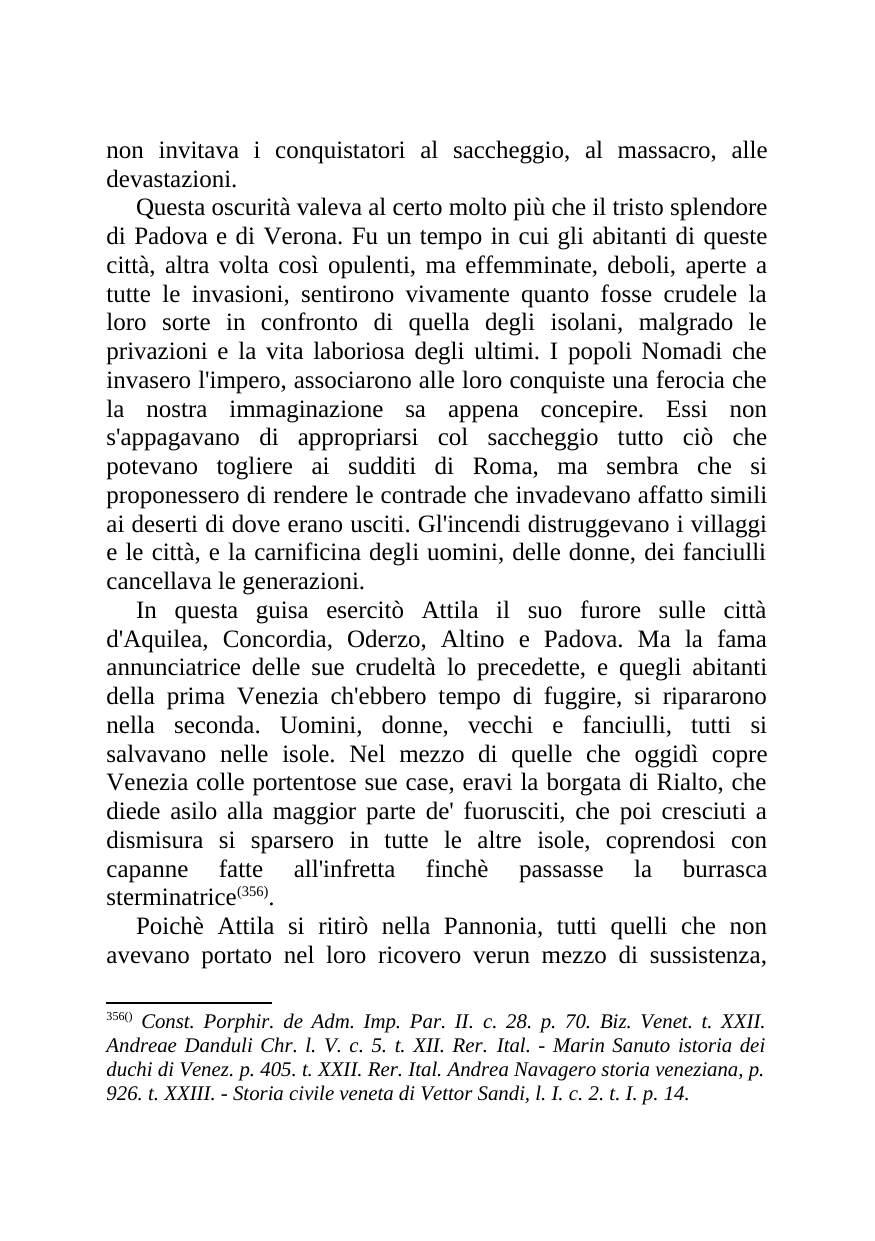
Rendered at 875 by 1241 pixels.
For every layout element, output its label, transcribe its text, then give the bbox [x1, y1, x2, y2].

text Questa oscurità valeva al certo molto più che il tristo splendore di Padova e di Verona. Fu un tempo in cui gli abitanti di queste città, altra volta così opulenti, ma effemminate, deboli, aperte a tutte le invasioni, sentirono vivamente quanto fosse crudele la loro sorte in confronto di quella degli isolani, malgrado le privazioni e la vita laboriosa degli ultimi. I popoli Nomadi che invasero l'impero, associarono alle loro conquiste una ferocia che la nostra immaginazione sa appena concepire. Essi non s'appagavano di appropriarsi col saccheggio tutto ciò che potevano togliere ai sudditi di Roma, ma sembra che si proponessero di rendere le contrade che invadevano affatto simili ai deserti di dove erano usciti. Gl'incendi distruggevano i villaggi e le città, e la carnificina degli uomini, delle donne, dei fanciulli cancellava le generazioni. [106, 192, 768, 595]
text In questa guisa esercitò Attila il suo furore sulle città d'Aquilea, Concordia, Oderzo, Altino e Padova. Ma la fama annunciatrice delle sue crudeltà lo precedette, e quegli abitanti della prima Venezia ch'ebbero tempo di fuggire, si ripararono nella seconda. Uomini, donne, vecchi e fanciulli, tutti si salvavano nelle isole. Nel mezzo di quelle che oggidì copre Venezia colle portentose sue case, eravi la borgata di Rialto, che diede asilo alla maggior parte de' fuorusciti, che poi cresciuti a dismisura si sparsero in tutte le altre isole, coprendosi con capanne fatte all'infretta finchè passasse la burrasca sterminatrice(). [106, 595, 768, 911]
text non invitava i conquistatori al saccheggio, al massacro, alle devastazioni. [106, 135, 768, 192]
text Poichè Attila si ritirò nella Pannonia, tutti quelli che non avevano portato nel loro ricovero verun mezzo di sussistenza, [106, 911, 768, 969]
text () Const. Porphir. de Adm. Imp. Par. II. c. 28. p. 70. Biz. Venet. t. XXII. Andreae Danduli Chr. l. V. c. 5. t. XII. Rer. Ital. - Marin Sanuto istoria dei duchi di Venez. p. 405. t. XXII. Rer. Ital. Andrea Navagero storia veneziana, p. 926. t. XXIII. - Storia civile veneta di Vettor Sandi, l. I. c. 2. t. I. p. 14. [106, 1009, 768, 1105]
